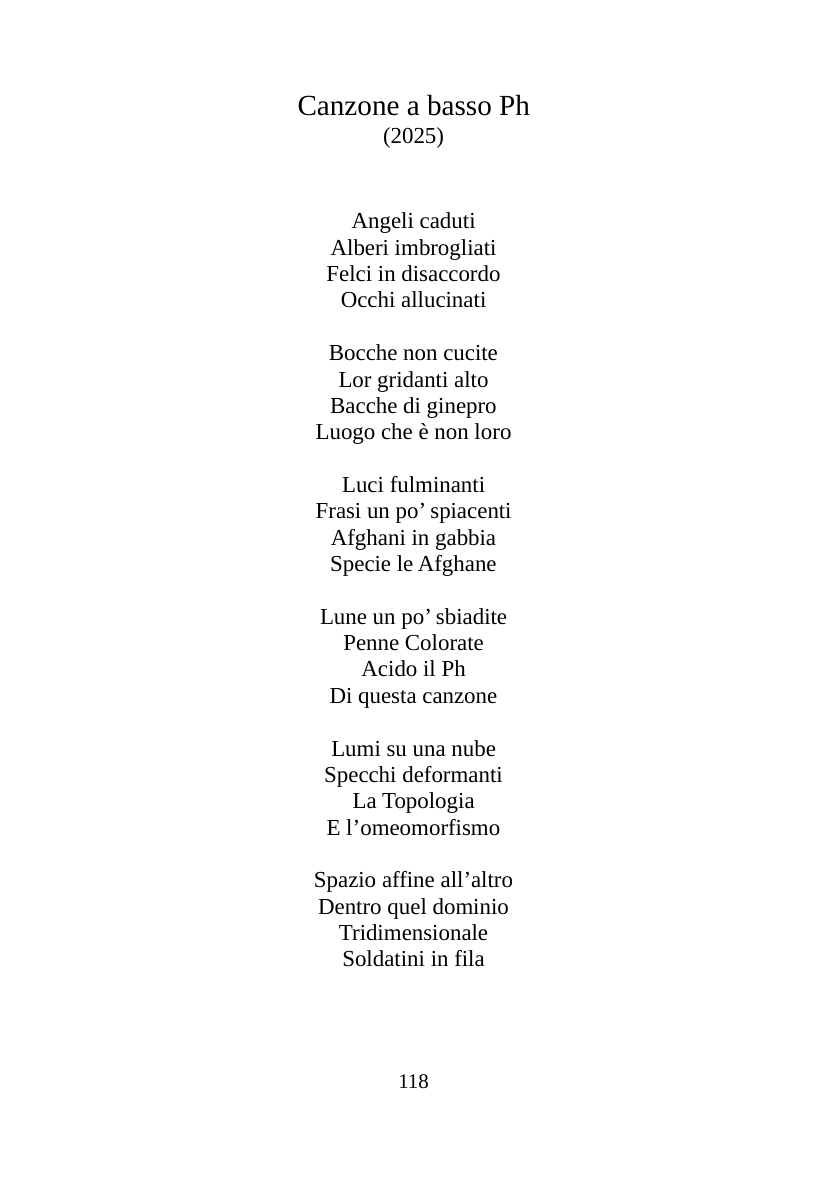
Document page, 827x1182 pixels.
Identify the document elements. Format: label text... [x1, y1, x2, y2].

text Lune un po’ sbiadite [88, 603, 738, 629]
text Afghani in gabbia [88, 524, 738, 550]
text Tridimensionale [88, 919, 738, 945]
text Felci in disaccordo [88, 260, 738, 287]
text Angeli caduti [88, 207, 738, 234]
text Specchi deformanti [88, 761, 738, 787]
text E l’omeomorfismo [88, 814, 738, 840]
text Specie le Afghane [88, 550, 738, 576]
text Di questa canzone [88, 682, 738, 708]
text Alberi imbrogliati [88, 234, 738, 260]
text Frasi un po’ spiacenti [88, 497, 738, 524]
text Bocche non cucite [88, 339, 738, 366]
text Luci fulminanti [88, 471, 738, 497]
text Occhi allucinati [88, 287, 738, 313]
text Dentro quel dominio [88, 893, 738, 919]
text Spazio affine all’altro [88, 866, 738, 893]
text Canzone a basso Ph (2025) [88, 88, 738, 148]
text Luogo che è non loro [88, 418, 738, 445]
text Acido il Ph [88, 656, 738, 682]
text Lor gridanti alto [88, 366, 738, 392]
text Soldatini in fila [88, 945, 738, 972]
text Penne Colorate [88, 629, 738, 656]
text La Topologia [88, 787, 738, 814]
text Bacche di ginepro [88, 392, 738, 418]
text Lumi su una nube [88, 734, 738, 761]
